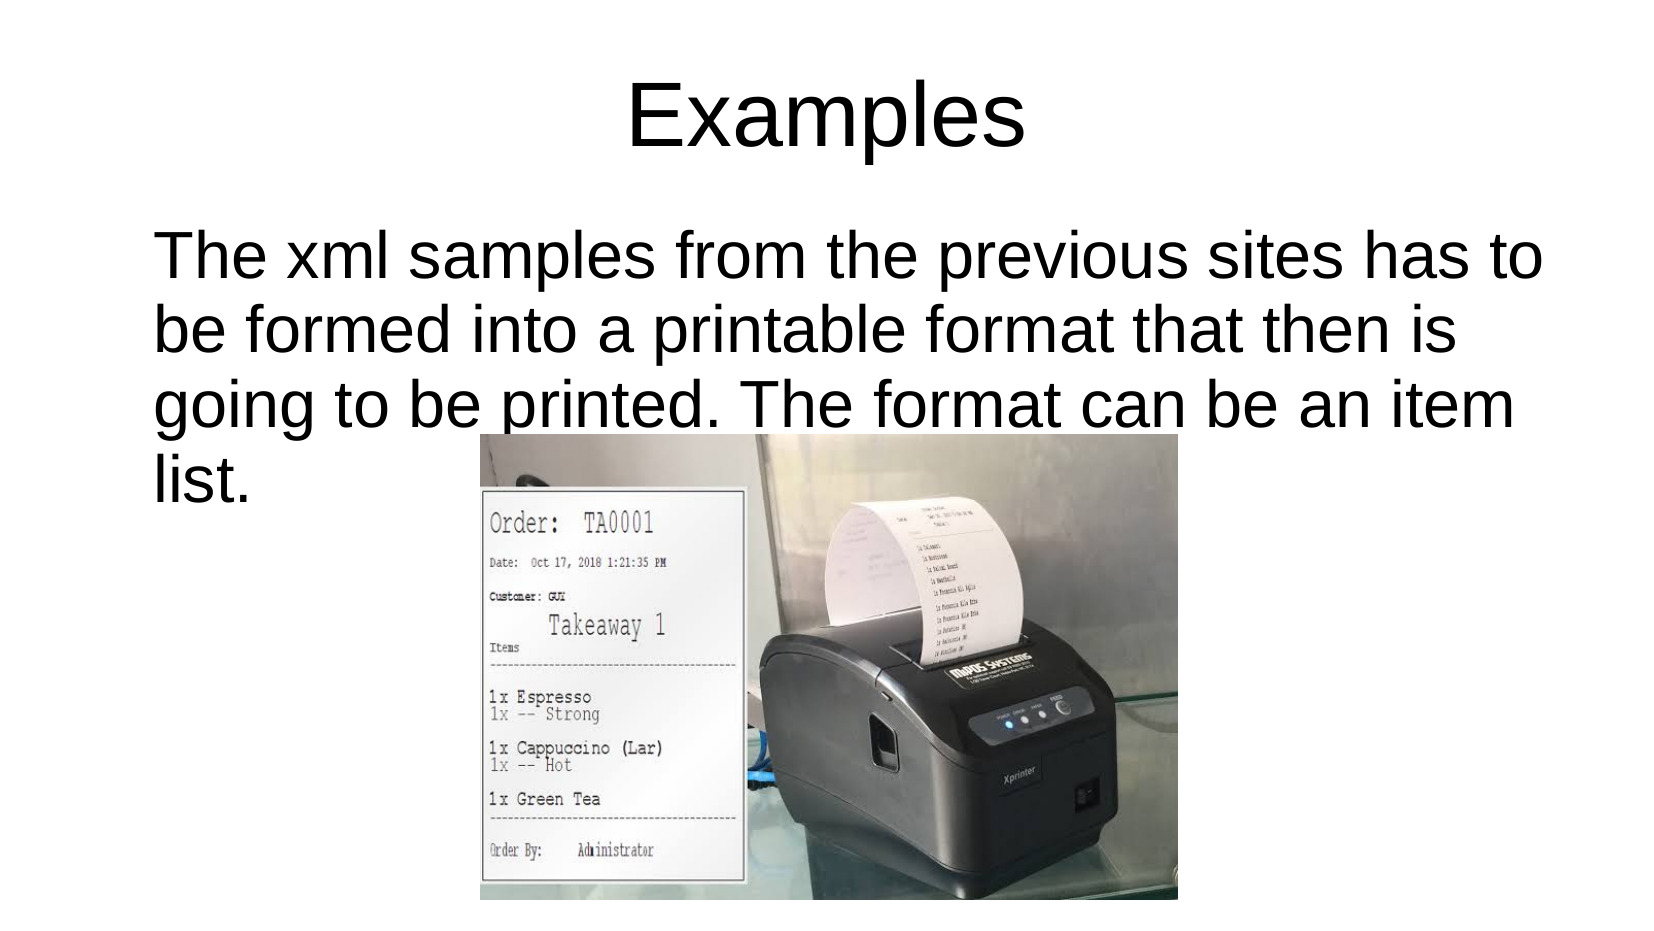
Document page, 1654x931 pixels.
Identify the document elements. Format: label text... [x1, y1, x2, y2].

list The xml samples from the previous sites has to be formed into a printable format that then is going to be printed. The format can be an item list. [82, 217, 1571, 758]
picture [480, 434, 1178, 901]
title Examples [82, 37, 1571, 193]
